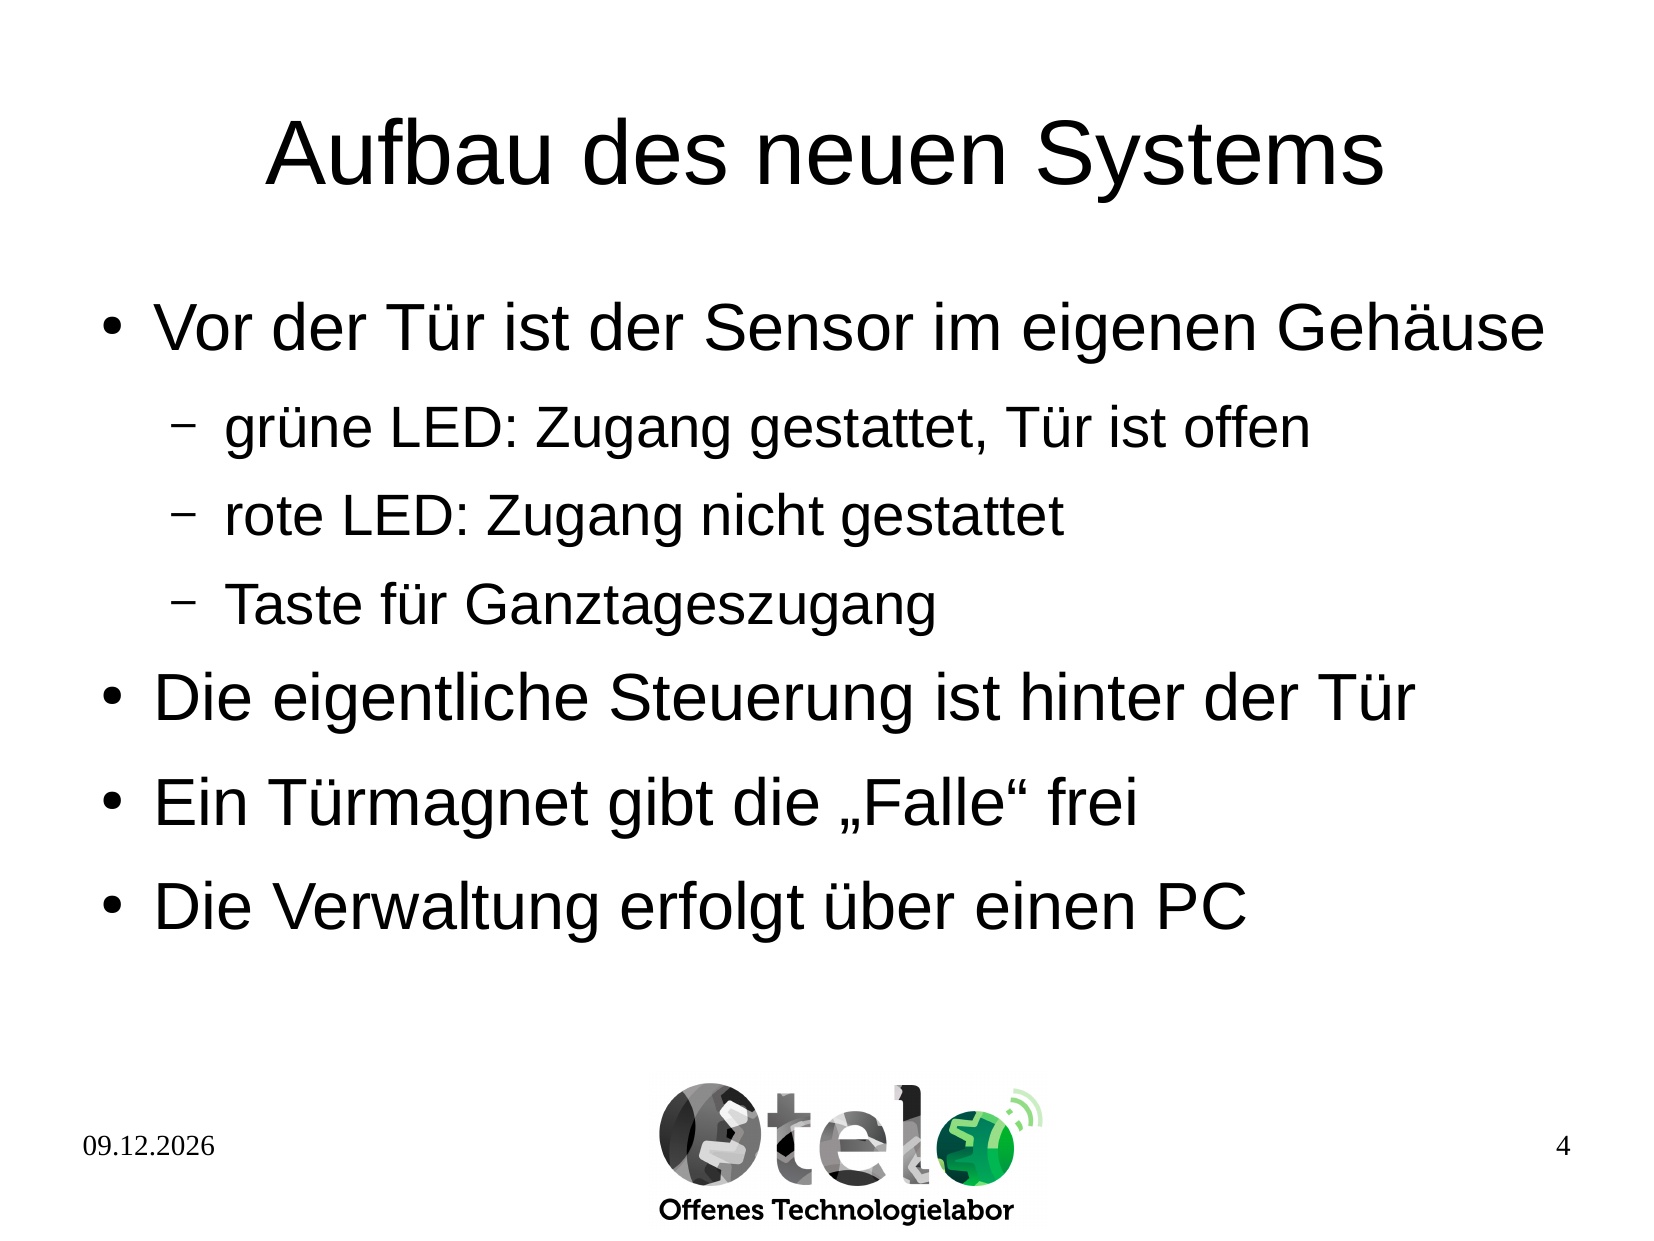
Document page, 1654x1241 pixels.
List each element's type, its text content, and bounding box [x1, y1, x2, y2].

list Vor der Tür ist der Sensor im eigenen Gehäuse grüne LED: Zugang gestattet, Tür ist offen rote LED: Zugang nicht gestattet Taste für Ganztageszugang Die eigentliche Steuerung ist hinter der Tür Ein Türmagnet gibt die „Falle“ frei Die Verwaltung erfolgt über einen PC [82, 290, 1571, 1010]
picture [649, 1071, 1050, 1229]
title Aufbau des neuen Systems [82, 49, 1571, 257]
